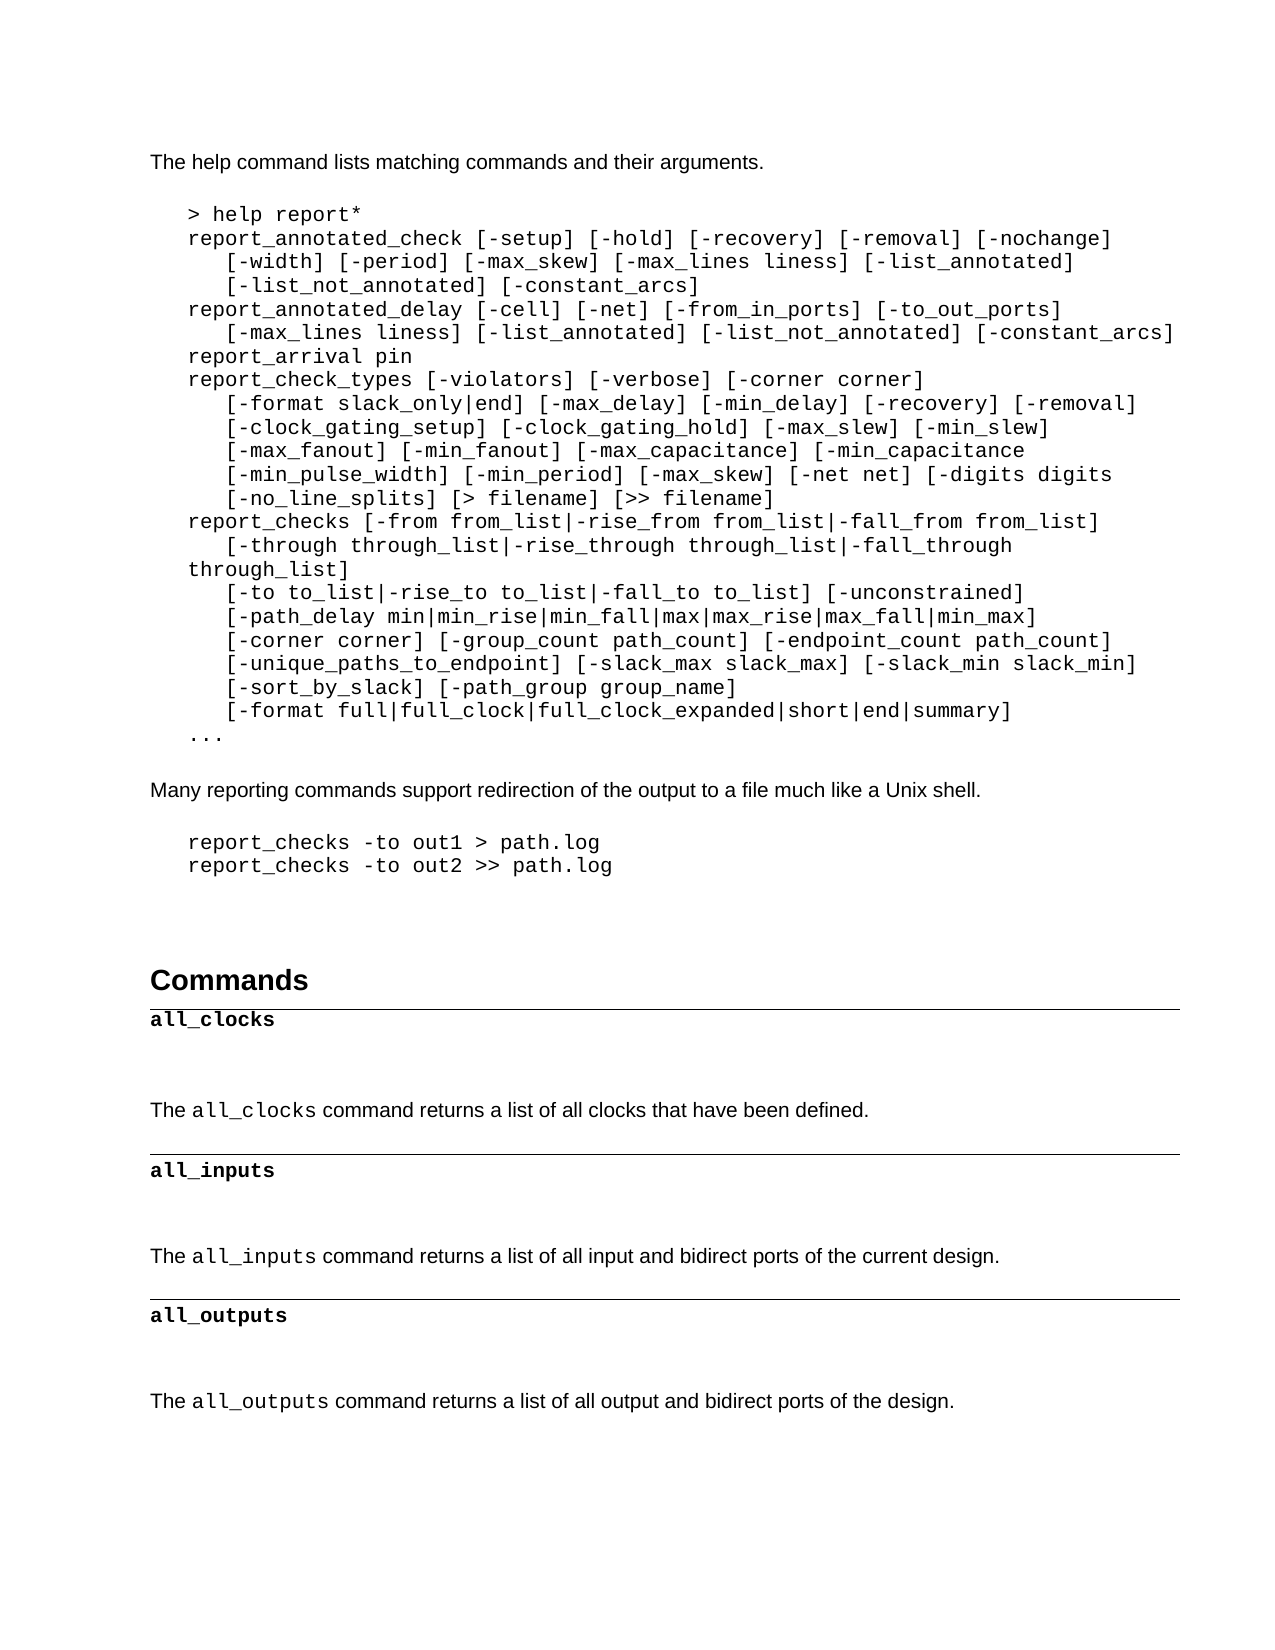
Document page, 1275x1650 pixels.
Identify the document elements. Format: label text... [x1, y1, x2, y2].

text The all_clocks command returns a list of all clocks that have been defined. [150, 1098, 1180, 1124]
table_header all_inputs [150, 1155, 450, 1213]
text The all_outputs command returns a list of all output and bidirect ports of the design. [150, 1388, 1180, 1414]
table_header all_outputs [150, 1300, 450, 1358]
table_header [450, 1300, 1180, 1358]
subtitle Commands [150, 963, 1180, 997]
table_header [450, 1155, 1180, 1213]
text Many reporting commands support redirection of the output to a file much like a Unix shell. [150, 778, 1180, 802]
text > help report* report_annotated_check [-setup] [-hold] [-recovery] [-removal] [-nochange] [-width] [-period] [-max_skew] [-max_lines liness] [-list_annotated] [-list_not_annotated] [-constant_arcs] report_annotated_delay [-cell] [-net] [-from_in_ports] [-to_out_ports] [-max_lines liness] [-list_annotated] [-list_not_annotated] [-constant_arcs] report_arrival pin report_check_types [-violators] [-verbose] [-corner corner] [-format slack_only|end] [-max_delay] [-min_delay] [-recovery] [-removal] [-clock_gating_setup] [-clock_gating_hold] [-max_slew] [-min_slew] [-max_fanout] [-min_fanout] [-max_capacitance] [-min_capacitance [-min_pulse_width] [-min_period] [-max_skew] [-net net] [-digits digits [-no_line_splits] [> filename] [>> filename] report_checks [-from from_list|-rise_from from_list|-fall_from from_list] [-through through_list|-rise_through through_list|-fall_through through_list] [-to to_list|-rise_to to_list|-fall_to to_list] [-unconstrained] [-path_delay min|min_rise|min_fall|max|max_rise|max_fall|min_max] [-corner corner] [-group_count path_count] [-endpoint_count path_count] [-unique_paths_to_endpoint] [-slack_max slack_max] [-slack_min slack_min] [-sort_by_slack] [-path_group group_name] [-format full|full_clock|full_clock_expanded|short|end|summary] ... [187, 204, 1180, 748]
table_header all_clocks [150, 1010, 450, 1068]
text The help command lists matching commands and their arguments. [150, 150, 1180, 174]
text The all_inputs command returns a list of all input and bidirect ports of the current design. [150, 1243, 1180, 1269]
table_header [450, 1010, 1180, 1068]
text report_checks -to out1 > path.log report_checks -to out2 >> path.log [187, 832, 1180, 879]
